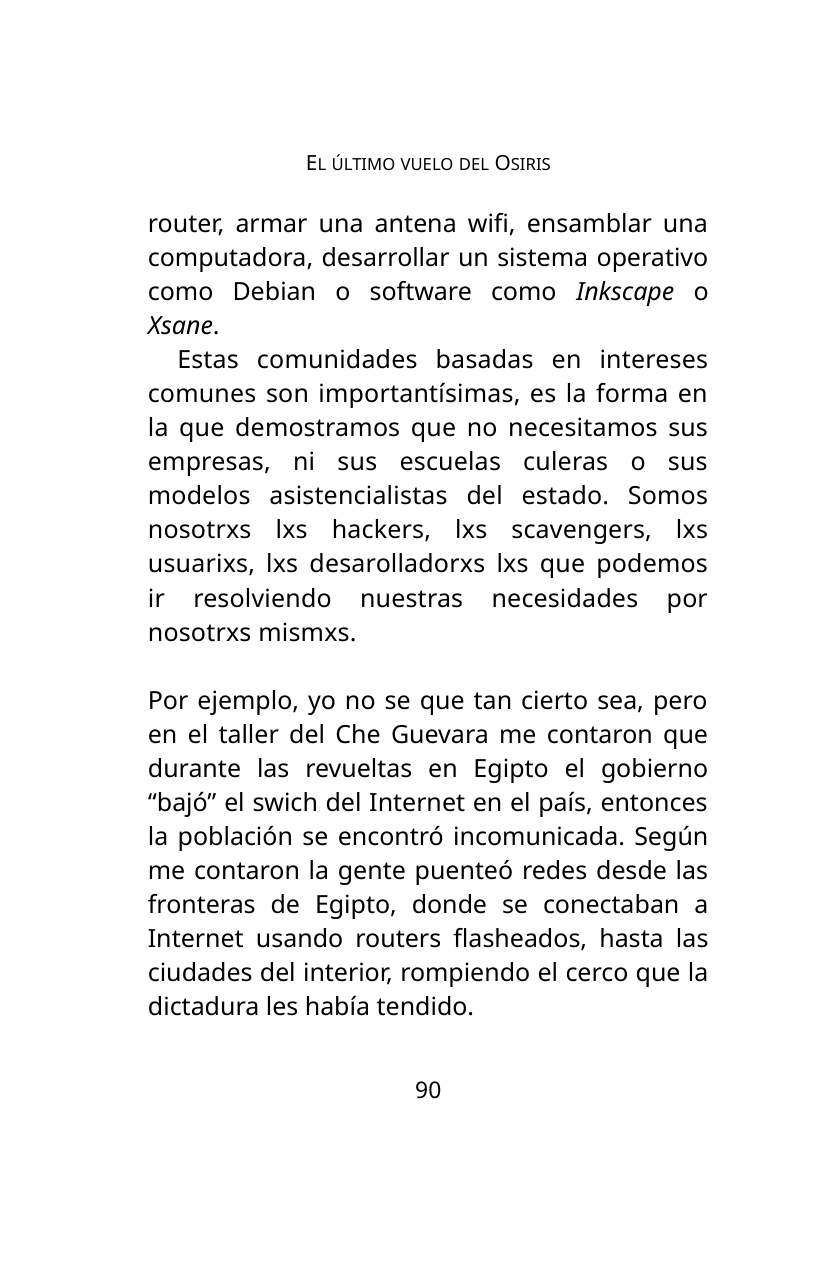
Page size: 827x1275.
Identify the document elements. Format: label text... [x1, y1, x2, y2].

text Estas comunidades basadas en intereses comunes son importantísimas, es la forma en la que demostramos que no necesitamos sus empresas, ni sus escuelas culeras o sus modelos asistencialistas del estado. Somos nosotrxs lxs hackers, lxs scavengers, lxs usuarixs, lxs desarolladorxs lxs que podemos ir resolviendo nuestras necesidades por nosotrxs mismxs. [148, 342, 709, 648]
text router, armar una antena wifi, ensamblar una computadora, desarrollar un sistema operativo como Debian o software como Inkscape o Xsane. [148, 206, 709, 342]
text Por ejemplo, yo no se que tan cierto sea, pero en el taller del Che Guevara me contaron que durante las revueltas en Egipto el gobierno “bajó” el swich del Internet en el país, entonces la población se encontró incomunicada. Según me contaron la gente puenteó redes desde las fronteras de Egipto, donde se conectaban a Internet usando routers flasheados, hasta las ciudades del interior, rompiendo el cerco que la dictadura les había tendido. [148, 682, 709, 1023]
